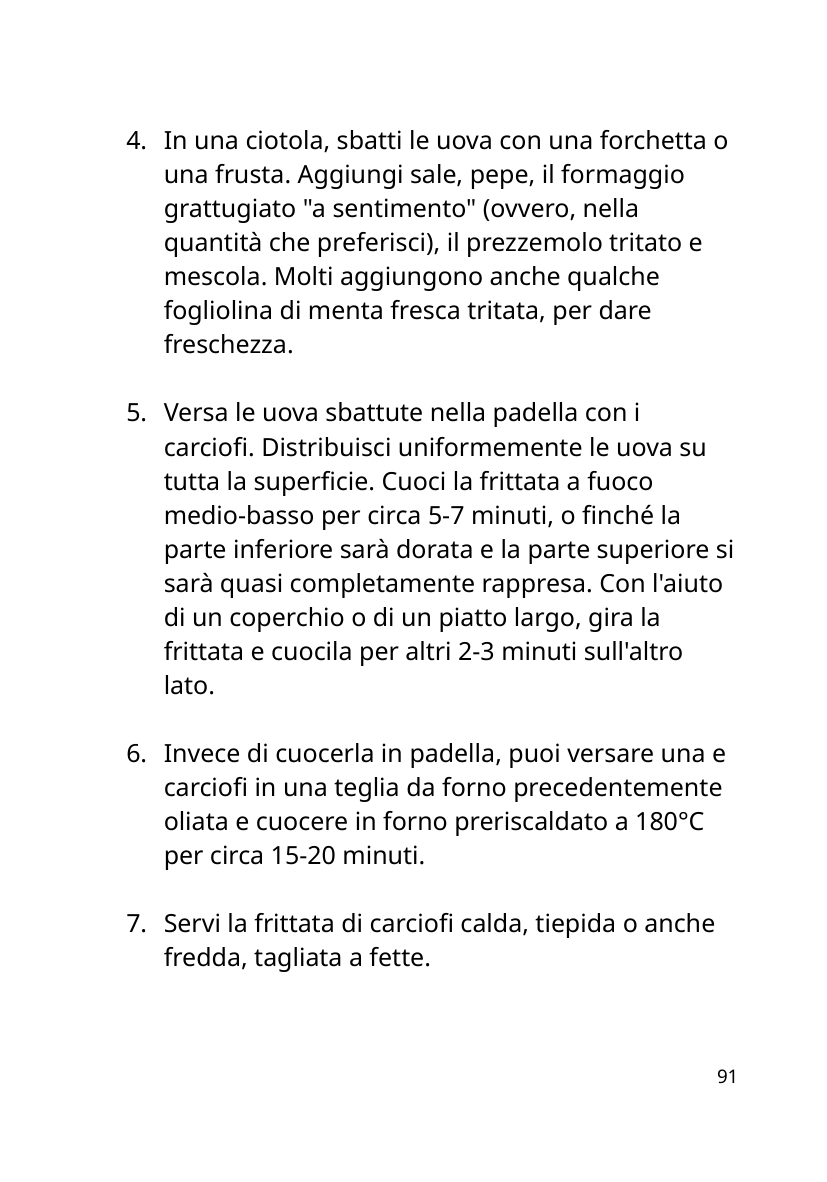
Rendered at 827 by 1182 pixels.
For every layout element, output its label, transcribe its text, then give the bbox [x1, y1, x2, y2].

list Invece di cuocerla in padella, puoi versare una e carciofi in una teglia da forno precedentemente oliata e cuocere in forno preriscaldato a 180°C per circa 15-20 minuti. [126, 736, 738, 872]
list In una ciotola, sbatti le uova con una forchetta o una frusta. Aggiungi sale, pepe, il formaggio grattugiato "a sentimento" (ovvero, nella quantità che preferisci), il prezzemolo tritato e mescola. Molti aggiungono anche qualche fogliolina di menta fresca tritata, per dare freschezza. [126, 123, 738, 361]
list Servi la frittata di carciofi calda, tiepida o anche fredda, tagliata a fette. [126, 906, 738, 974]
list Versa le uova sbattute nella padella con i carciofi. Distribuisci uniformemente le uova su tutta la superficie. Cuoci la frittata a fuoco medio-basso per circa 5-7 minuti, o finché la parte inferiore sarà dorata e la parte superiore si sarà quasi completamente rappresa. Con l'aiuto di un coperchio o di un piatto largo, gira la frittata e cuocila per altri 2-3 minuti sull'altro lato. [126, 395, 738, 702]
